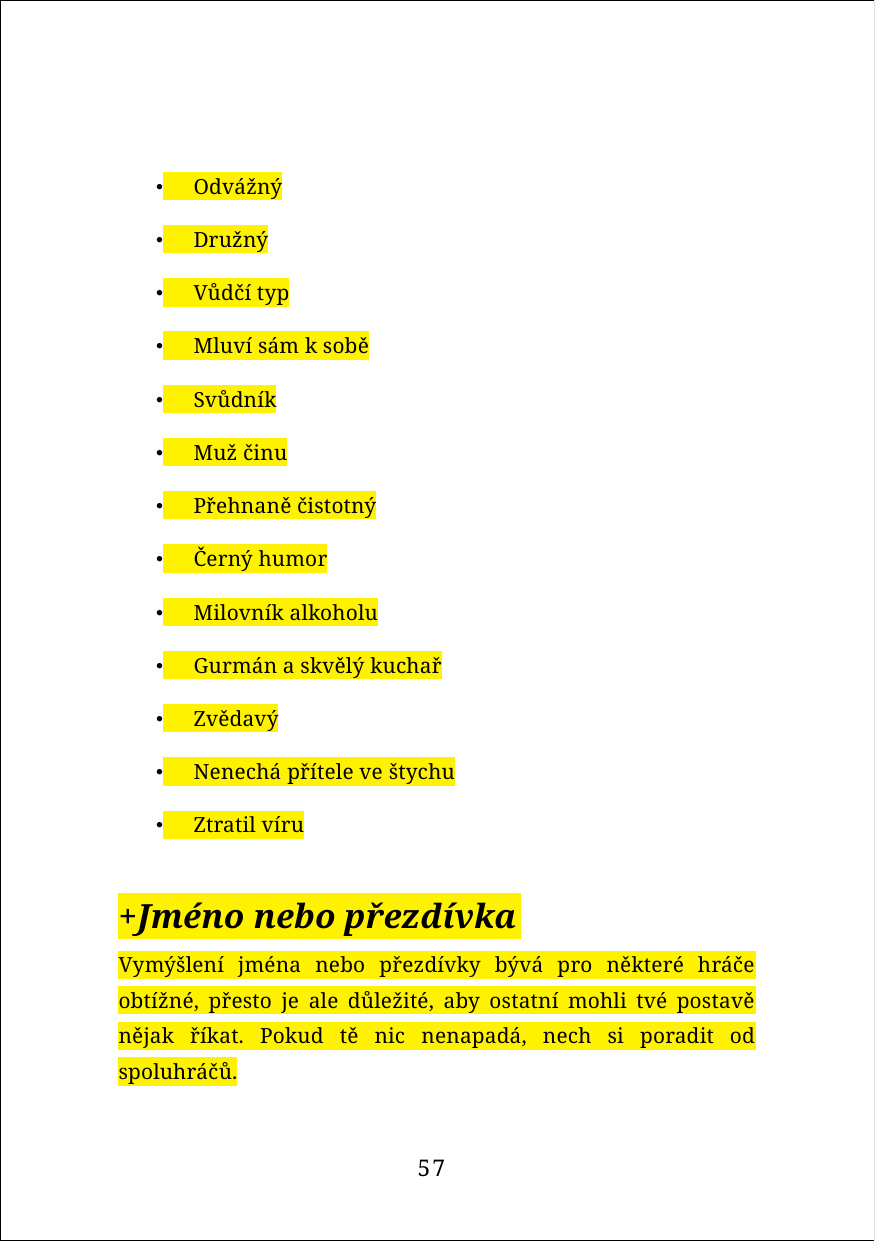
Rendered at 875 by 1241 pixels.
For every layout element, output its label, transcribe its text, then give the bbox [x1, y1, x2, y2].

text Vymýšlení jména nebo přezdívky bývá pro některé hráče obtížné, přesto je ale důležité, aby ostatní mohli tvé postavě nějak říkat. Pokud tě nic nenapadá, nech si poradit od spoluhráčů. [118, 951, 756, 1086]
list Vůdčí typ [156, 278, 756, 307]
list Svůdník [156, 385, 756, 413]
list Muž činu [156, 438, 756, 466]
list Černý humor [156, 544, 756, 573]
list Ztratil víru [156, 811, 756, 839]
subtitle +Jméno nebo přezdívka [118, 893, 756, 939]
list Gurmán a skvělý kuchař [156, 651, 756, 679]
list Odvážný [156, 172, 756, 200]
list Milovník alkoholu [156, 598, 756, 626]
list Nenechá přítele ve štychu [156, 757, 756, 786]
list Družný [156, 225, 756, 253]
list Zvědavý [156, 704, 756, 732]
list Mluví sám k sobě [156, 331, 756, 360]
list Přehnaně čistotný [156, 491, 756, 519]
